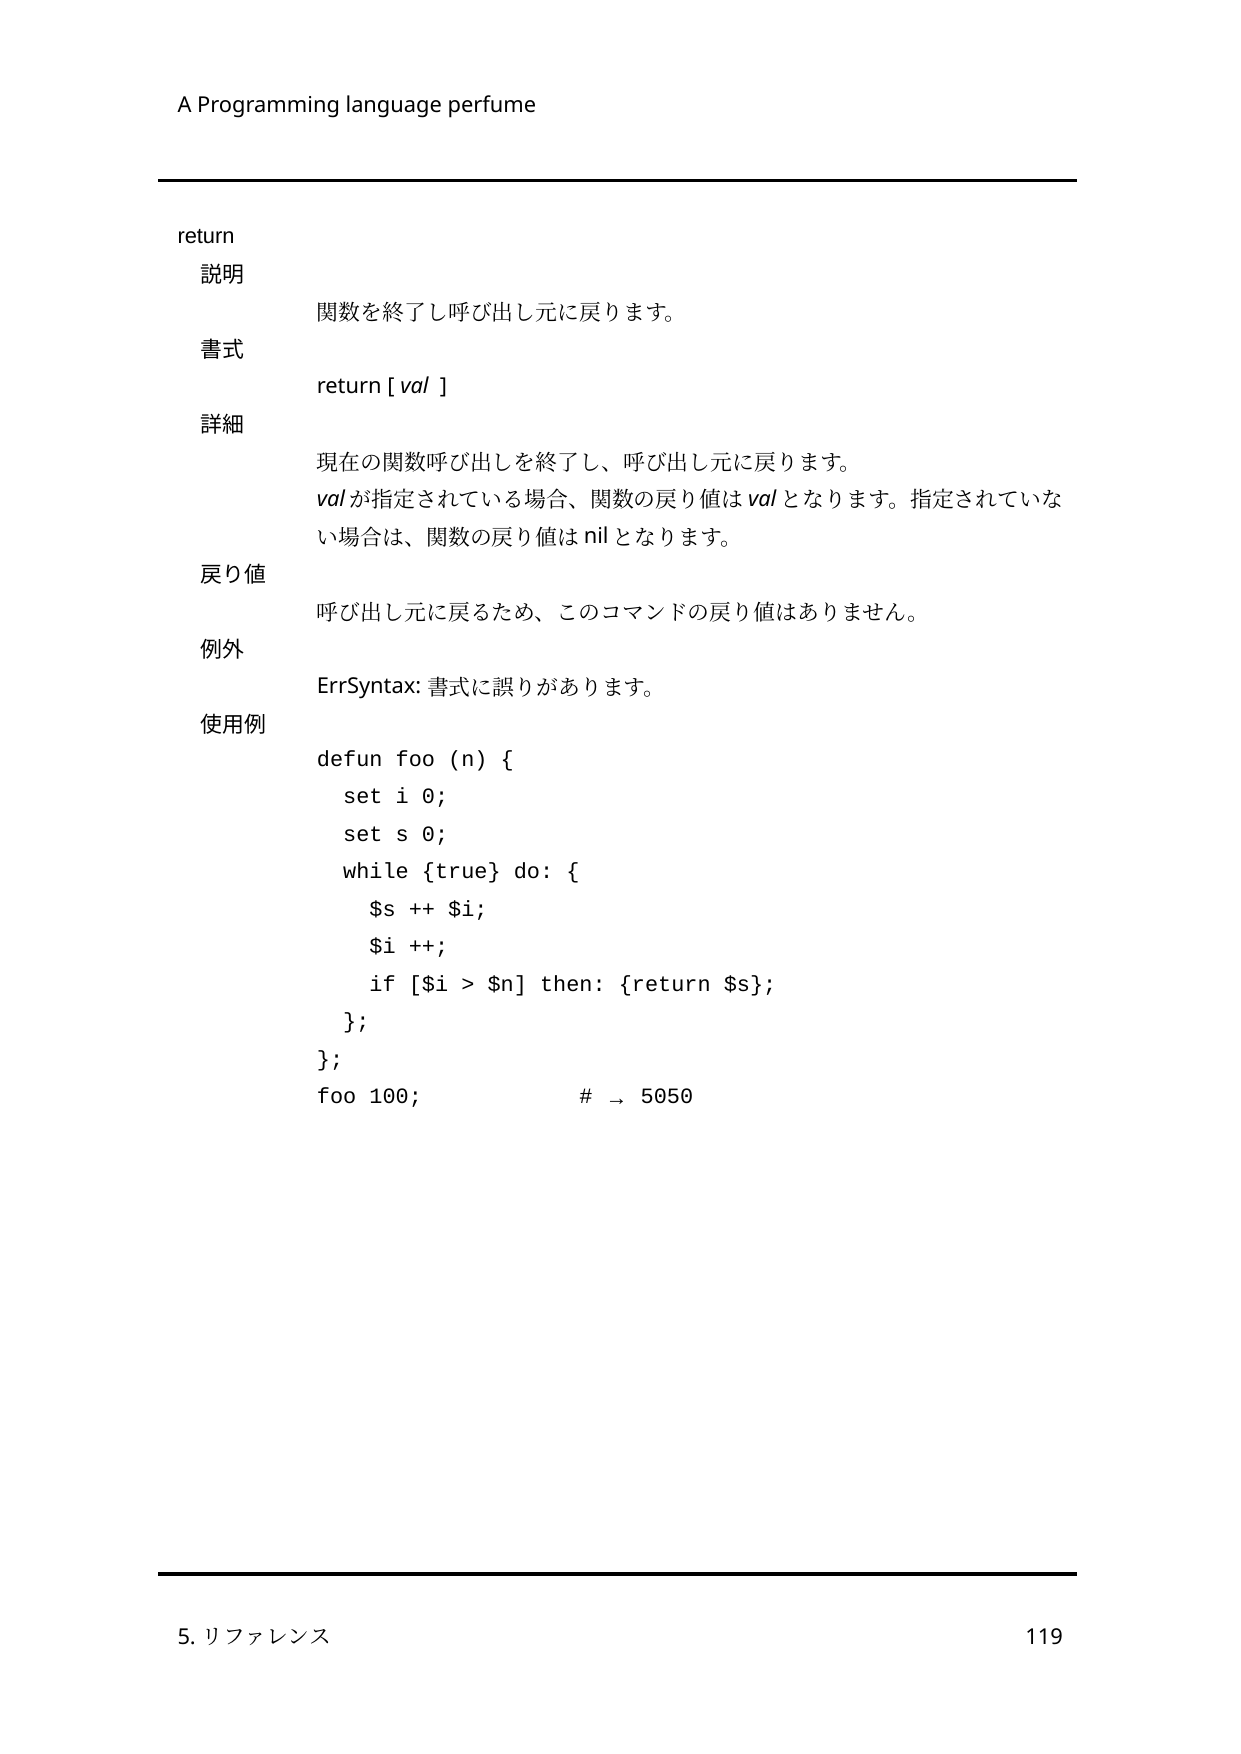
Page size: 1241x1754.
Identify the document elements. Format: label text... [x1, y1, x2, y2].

table_cell 書式 [200, 329, 317, 404]
table_cell ErrSyntax: 書式に誤りがあります。 [317, 629, 1063, 704]
table_header 関数を終了し呼び出し元に戻ります。 [317, 254, 1063, 329]
table_cell 使用例 [200, 704, 317, 1117]
table_cell defun foo (n) { set i 0; set s 0; while {true} do: { $s ++ $i; $i ++; if [$i > $n] then: {return $s}; }; }; foo 100; # → 5050 [317, 704, 1063, 1117]
table_cell return [ val ] [317, 329, 1063, 404]
table_cell 現在の関数呼び出しを終了し、呼び出し元に戻ります。 valが指定されている場合、関数の戻り値はvalとなります。指定されていない場合は、関数の戻り値はnilとなります。 [317, 404, 1063, 554]
subtitle return [177, 217, 1063, 254]
table_cell 戻り値 [200, 554, 317, 629]
table_cell 詳細 [200, 404, 317, 554]
table_header 説明 [200, 254, 317, 329]
table_cell 例外 [200, 629, 317, 704]
table_cell 呼び出し元に戻るため、このコマンドの戻り値はありません。 [317, 554, 1063, 629]
